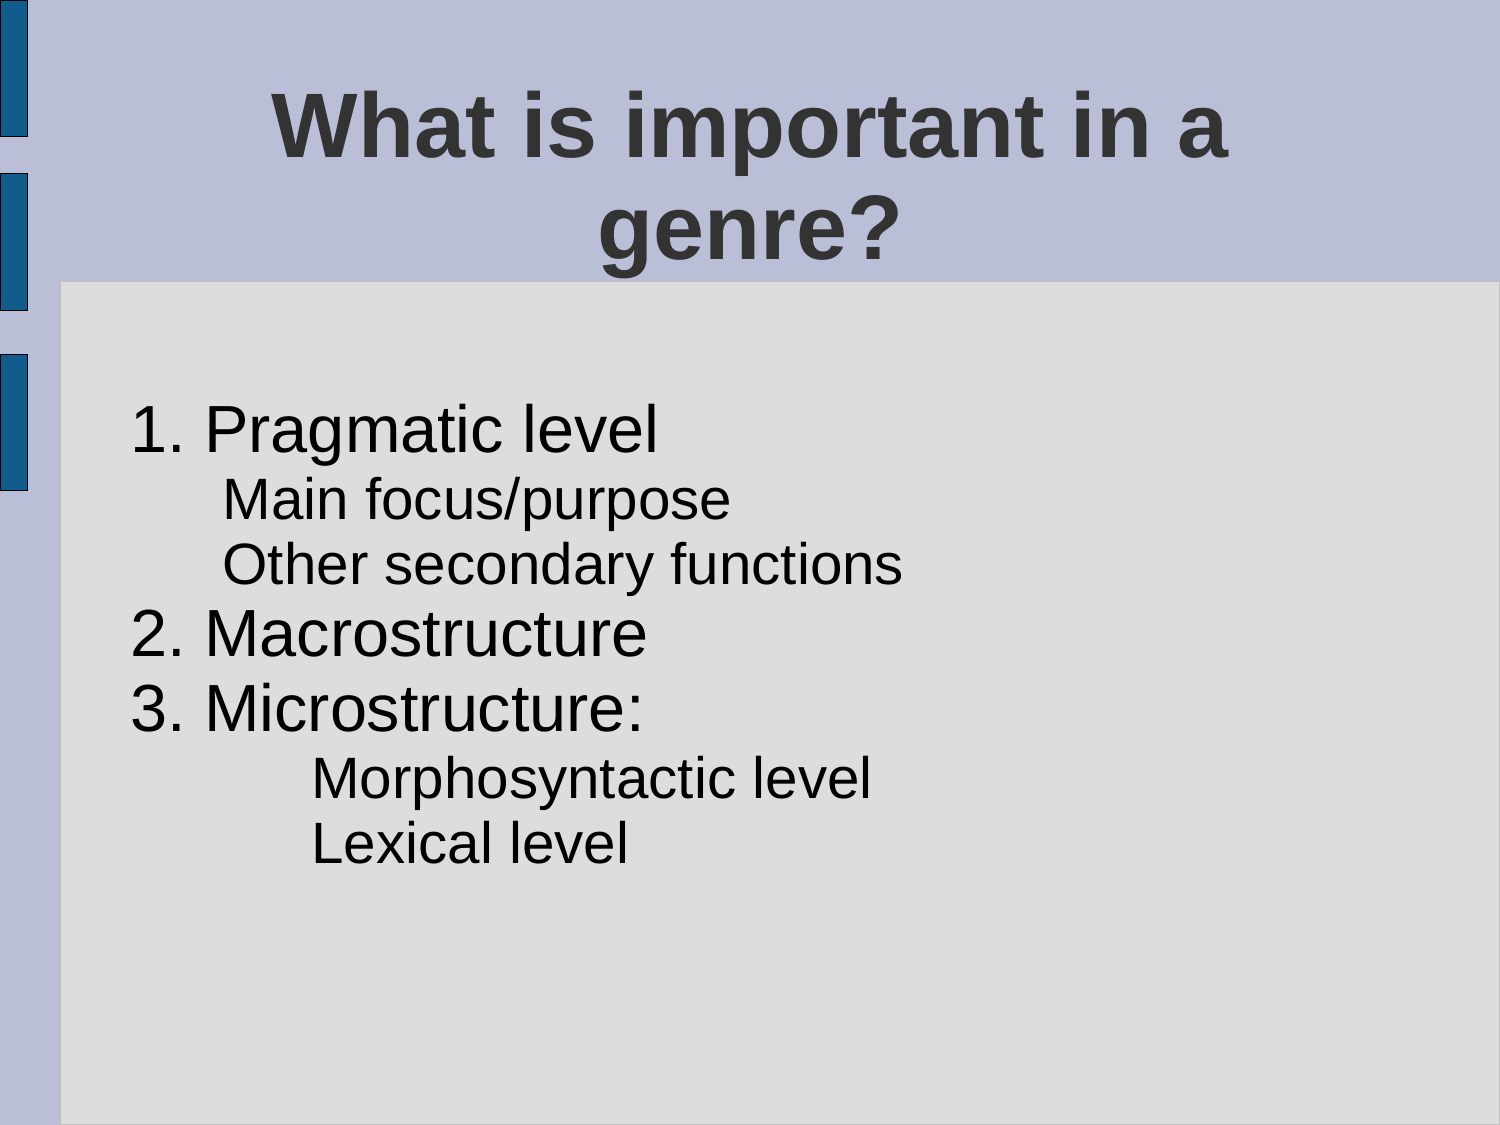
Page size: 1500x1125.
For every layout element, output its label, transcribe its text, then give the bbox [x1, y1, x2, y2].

title What is important in a genre? [110, 73, 1392, 269]
subtitle 1. Pragmatic level Main focus/purpose Other secondary functions 2. Macrostructure 3. Microstructure: Morphosyntactic level Lexical level [75, 269, 1426, 998]
